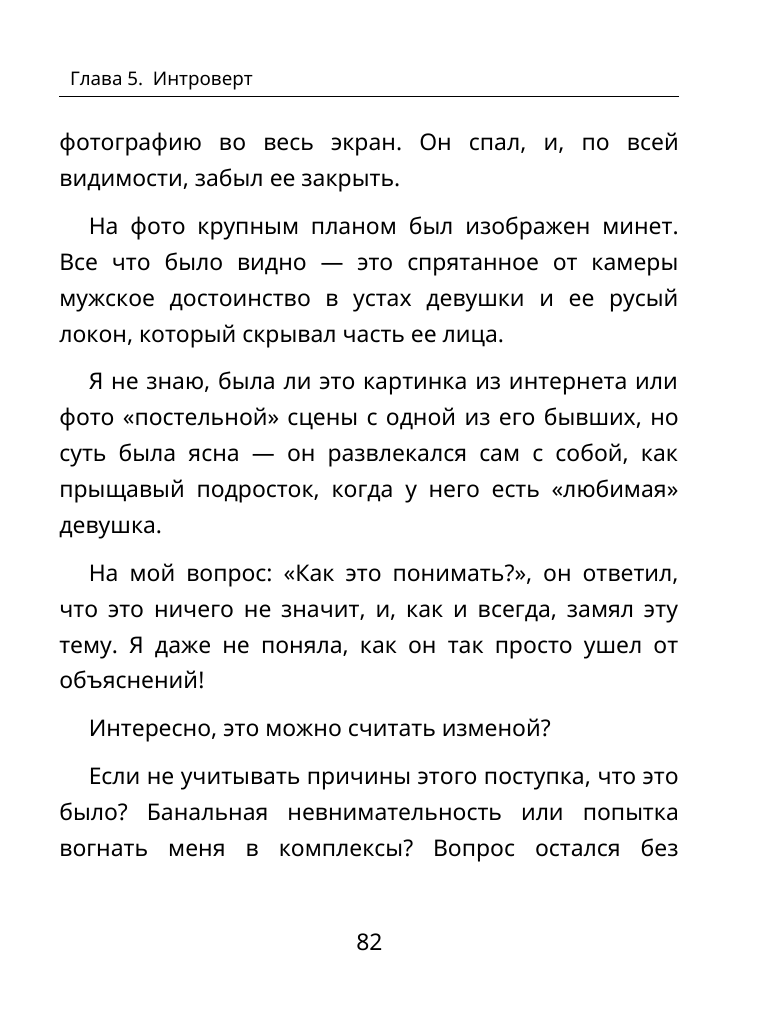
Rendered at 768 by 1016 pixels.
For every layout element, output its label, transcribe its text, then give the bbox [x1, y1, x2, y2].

text Интересно, это можно считать изменой? [59, 712, 679, 743]
text На фото крупным планом был изображен минет. Все что было видно — это спрятанное от камеры мужское достоинство в устах девушки и ее русый локон, который скрывал часть ее лица. [59, 210, 679, 349]
text Если не учитывать причины этого поступка, что это было? Банальная невнимательность или попытка вогнать меня в комплексы? Вопрос остался без [59, 760, 679, 863]
text Я не знаю, была ли это картинка из интернета или фото «постельной» сцены с одной из его бывших, но суть была ясна — он развлекался сам с собой, как прыщавый подросток, когда у него есть «любимая» девушка. [59, 365, 679, 540]
text фотографию во весь экран. Он спал, и, по всей видимости, забыл ее закрыть. [59, 126, 679, 193]
text На мой вопрос: «Как это понимать?», он ответил, что это ничего не значит, и, как и всегда, замял эту тему. Я даже не поняла, как он так просто ушел от объяснений! [59, 557, 679, 696]
